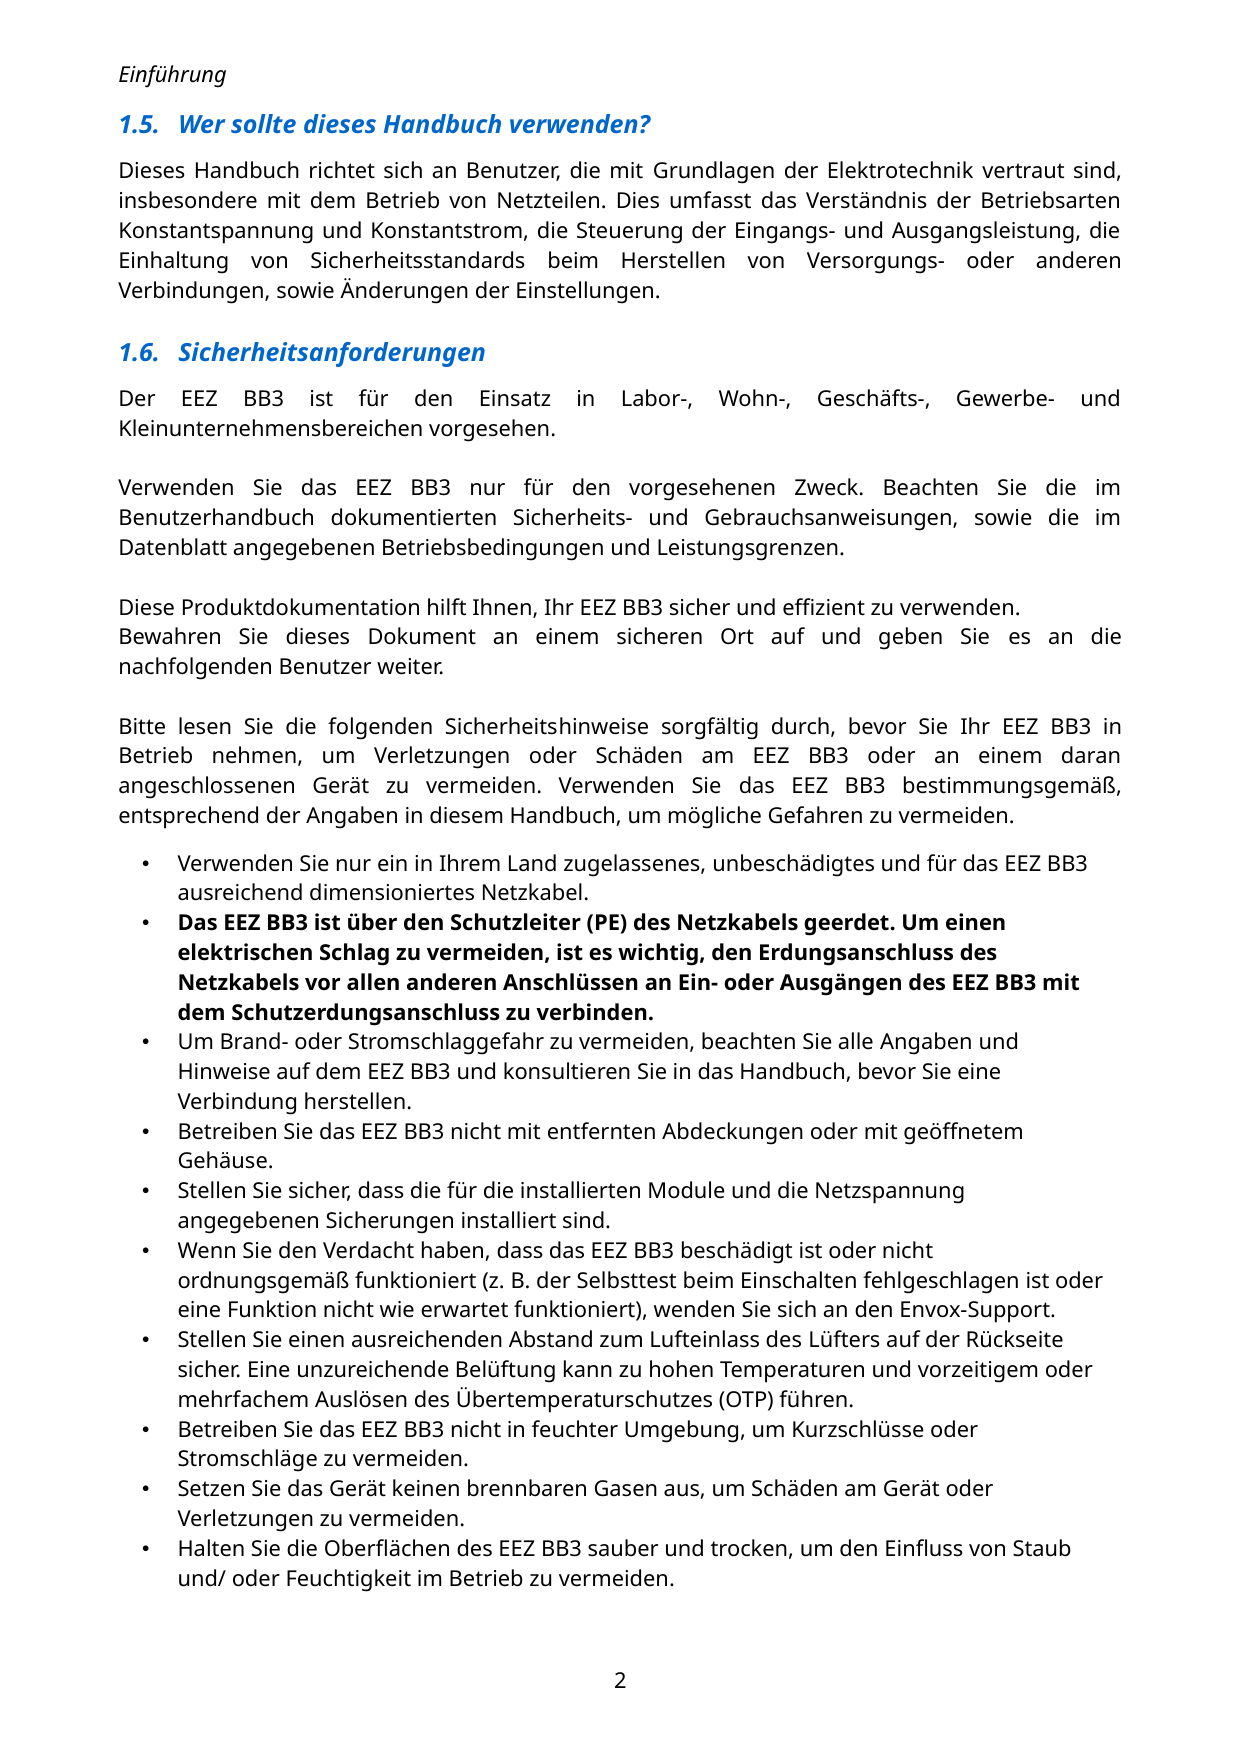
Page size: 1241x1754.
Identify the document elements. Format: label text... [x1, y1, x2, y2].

text Der EEZ BB3 ist für den Einsatz in Labor-, Wohn-, Geschäfts-, Gewerbe- und Kleinunternehmensbereichen vorgesehen. [118, 383, 1122, 443]
subtitle Sicherheitsanforderungen [118, 334, 1122, 368]
text Bewahren Sie dieses Dokument an einem sicheren Ort auf und geben Sie es an die nachfolgenden Benutzer weiter. [118, 621, 1122, 681]
list Stellen Sie sicher, dass die für die installierten Module und die Netzspannung angegebenen Sicherungen installiert sind. [142, 1175, 1110, 1235]
text Verwenden Sie das EEZ BB3 nur für den vorgesehenen Zweck. Beachten Sie die im Benutzerhandbuch dokumentierten Sicherheits- und Gebrauchsanweisungen, sowie die im Datenblatt angegebenen Betriebsbedingungen und Leistungsgrenzen. [118, 472, 1122, 562]
list Halten Sie die Oberflächen des EEZ BB3 sauber und trocken, um den Einfluss von Staub und/ oder Feuchtigkeit im Betrieb zu vermeiden. [142, 1533, 1110, 1592]
subtitle Wer sollte dieses Handbuch verwenden? [118, 107, 1122, 141]
list Setzen Sie das Gerät keinen brennbaren Gasen aus, um Schäden am Gerät oder Verletzungen zu vermeiden. [142, 1473, 1110, 1533]
list Das EEZ BB3 ist über den Schutzleiter (PE) des Netzkabels geerdet. Um einen elektrischen Schlag zu vermeiden, ist es wichtig, den Erdungsanschluss des Netzkabels vor allen anderen Anschlüssen an Ein- oder Ausgängen des EEZ BB3 mit dem Schutzerdungsanschluss zu verbinden. [142, 907, 1110, 1026]
list Um Brand- oder Stromschlaggefahr zu vermeiden, beachten Sie alle Angaben und Hinweise auf dem EEZ BB3 und konsultieren Sie in das Handbuch, bevor Sie eine Verbindung herstellen. [142, 1026, 1110, 1116]
list Verwenden Sie nur ein in Ihrem Land zugelassenes, unbeschädigtes und für das EEZ BB3 ausreichend dimensioniertes Netzkabel. [142, 848, 1110, 907]
list Betreiben Sie das EEZ BB3 nicht mit entfernten Abdeckungen oder mit geöffnetem Gehäuse. [142, 1116, 1110, 1175]
list Stellen Sie einen ausreichenden Abstand zum Lufteinlass des Lüfters auf der Rückseite sicher. Eine unzureichende Belüftung kann zu hohen Temperaturen und vorzeitigem oder mehrfachem Auslösen des Übertemperaturschutzes (OTP) führen. [142, 1324, 1110, 1414]
text Diese Produktdokumentation hilft Ihnen, Ihr EEZ BB3 sicher und effizient zu verwenden. [118, 592, 1122, 621]
text Dieses Handbuch richtet sich an Benutzer, die mit Grundlagen der Elektrotechnik vertraut sind, insbesondere mit dem Betrieb von Netzteilen. Dies umfasst das Verständnis der Betriebsarten Konstantspannung und Konstantstrom, die Steuerung der Eingangs- und Ausgangsleistung, die Einhaltung von Sicherheitsstandards beim Herstellen von Versorgungs- oder anderen Verbindungen, sowie Änderungen der Einstellungen. [118, 155, 1122, 304]
list Wenn Sie den Verdacht haben, dass das EEZ BB3 beschädigt ist oder nicht ordnungsgemäß funktioniert (z. B. der Selbsttest beim Einschalten fehlgeschlagen ist oder eine Funktion nicht wie erwartet funktioniert), wenden Sie sich an den Envox-Support. [142, 1235, 1110, 1324]
text Bitte lesen Sie die folgenden Sicherheitshinweise sorgfältig durch, bevor Sie Ihr EEZ BB3 in Betrieb nehmen, um Verletzungen oder Schäden am EEZ BB3 oder an einem daran angeschlossenen Gerät zu vermeiden. Verwenden Sie das EEZ BB3 bestimmungsgemäß, entsprechend der Angaben in diesem Handbuch, um mögliche Gefahren zu vermeiden. [118, 711, 1122, 830]
list Betreiben Sie das EEZ BB3 nicht in feuchter Umgebung, um Kurzschlüsse oder Stromschläge zu vermeiden. [142, 1414, 1110, 1473]
